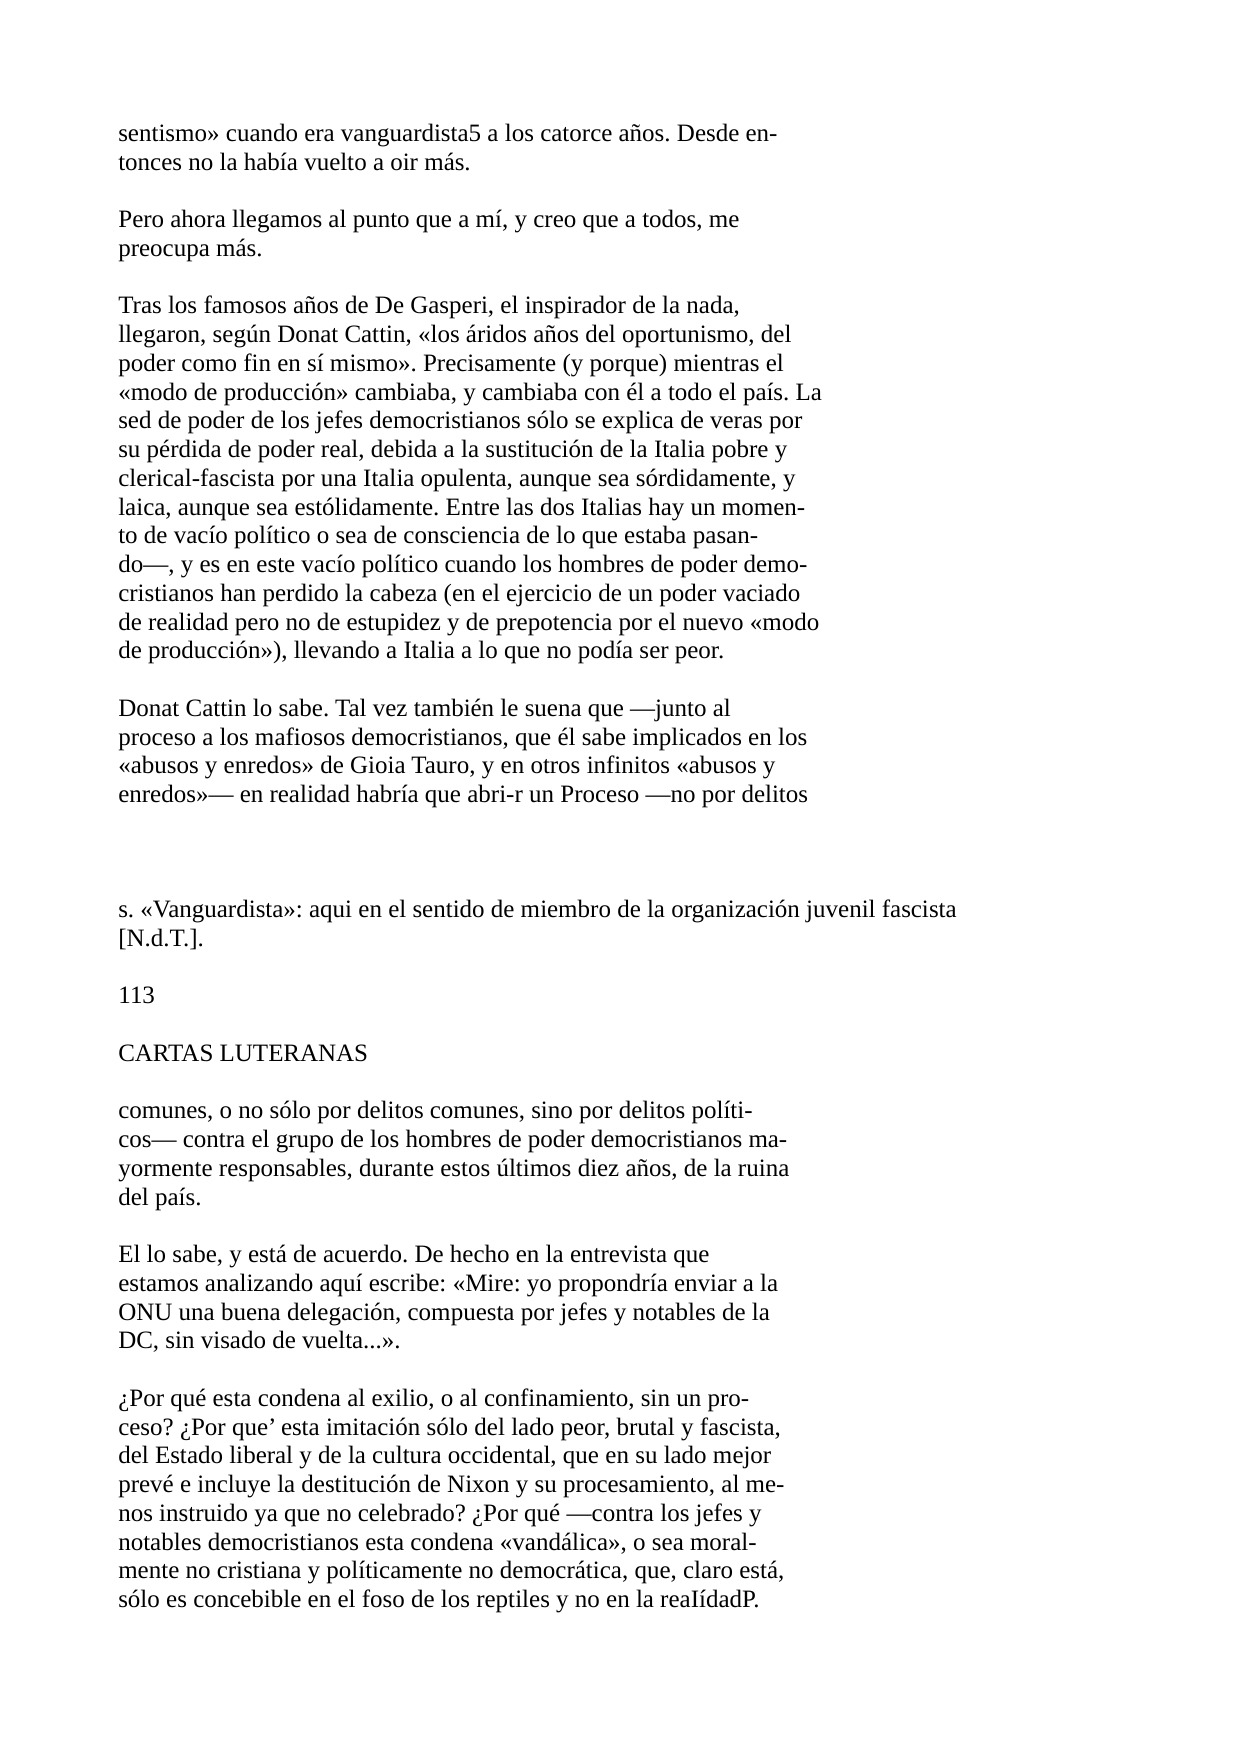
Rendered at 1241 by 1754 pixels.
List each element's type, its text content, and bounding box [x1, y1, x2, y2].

text CARTAS LUTERANAS [118, 1038, 1122, 1067]
text nos instruido ya que no celebrado? ¿Por qué —contra los jefes y [118, 1498, 1122, 1527]
text DC, sin visado de vuelta...». [118, 1326, 1122, 1354]
text su pérdida de poder real, debida a la sustitución de la Italia pobre y [118, 434, 1122, 463]
text Pero ahora llegamos al punto que a mí, y creo que a todos, me [118, 204, 1122, 233]
text cristianos han perdido la cabeza (en el ejercicio de un poder vaciado [118, 578, 1122, 607]
text sed de poder de los jefes democristianos sólo se explica de veras por [118, 406, 1122, 434]
text clerical-fascista por una Italia opulenta, aunque sea sórdidamente, y [118, 463, 1122, 492]
text to de vacío político o sea de consciencia de lo que estaba pasan- [118, 521, 1122, 549]
text cos— contra el grupo de los hombres de poder democristianos ma- [118, 1124, 1122, 1153]
text Tras los famosos años de De Gasperi, el inspirador de la nada, [118, 291, 1122, 319]
text prevé e incluye la destitución de Nixon y su procesamiento, al me- [118, 1469, 1122, 1498]
text El lo sabe, y está de acuerdo. De hecho en la entrevista que [118, 1239, 1122, 1268]
text [N.d.T.]. [118, 923, 1122, 952]
text tonces no la había vuelto a oir más. [118, 147, 1122, 176]
text del país. [118, 1182, 1122, 1211]
text comunes, o no sólo por delitos comunes, sino por delitos políti- [118, 1096, 1122, 1124]
text sentismo» cuando era vanguardista5 a los catorce años. Desde en- [118, 118, 1122, 147]
text mente no cristiana y políticamente no democrática, que, claro está, [118, 1556, 1122, 1584]
text proceso a los mafiosos democristianos, que él sabe implicados en los [118, 722, 1122, 751]
text sólo es concebible en el foso de los reptiles y no en la reaIídadP. [118, 1584, 1122, 1613]
text de producción»), llevando a Italia a lo que no podía ser peor. [118, 636, 1122, 664]
text enredos»— en realidad habría que abri-r un Proceso —no por delitos [118, 779, 1122, 808]
text «modo de producción» cambiaba, y cambiaba con él a todo el país. La [118, 377, 1122, 406]
text s. «Vanguardista»: aqui en el sentido de miembro de la organización juvenil fascista [118, 894, 1122, 923]
text ONU una buena delegación, compuesta por jefes y notables de la [118, 1297, 1122, 1326]
text Donat Cattin lo sabe. Tal vez también le suena que —junto al [118, 693, 1122, 722]
text de realidad pero no de estupidez y de prepotencia por el nuevo «modo [118, 607, 1122, 636]
text preocupa más. [118, 233, 1122, 262]
text do—, y es en este vacío político cuando los hombres de poder demo- [118, 549, 1122, 578]
text yormente responsables, durante estos últimos diez años, de la ruina [118, 1153, 1122, 1182]
text del Estado liberal y de la cultura occidental, que en su lado mejor [118, 1441, 1122, 1469]
text notables democristianos esta condena «vandálica», o sea moral- [118, 1527, 1122, 1556]
text ¿Por qué esta condena al exilio, o al confinamiento, sin un pro- [118, 1383, 1122, 1412]
text estamos analizando aquí escribe: «Mire: yo propondría enviar a la [118, 1268, 1122, 1297]
text 113 [118, 981, 1122, 1009]
text «abusos y enredos» de Gioia Tauro, y en otros infinitos «abusos y [118, 751, 1122, 779]
text poder como fin en sí mismo». Precisamente (y porque) mientras el [118, 348, 1122, 377]
text llegaron, según Donat Cattin, «los áridos años del oportunismo, del [118, 319, 1122, 348]
text laica, aunque sea estólidamente. Entre las dos Italias hay un momen- [118, 492, 1122, 521]
text ceso? ¿Por que’ esta imitación sólo del lado peor, brutal y fascista, [118, 1412, 1122, 1441]
